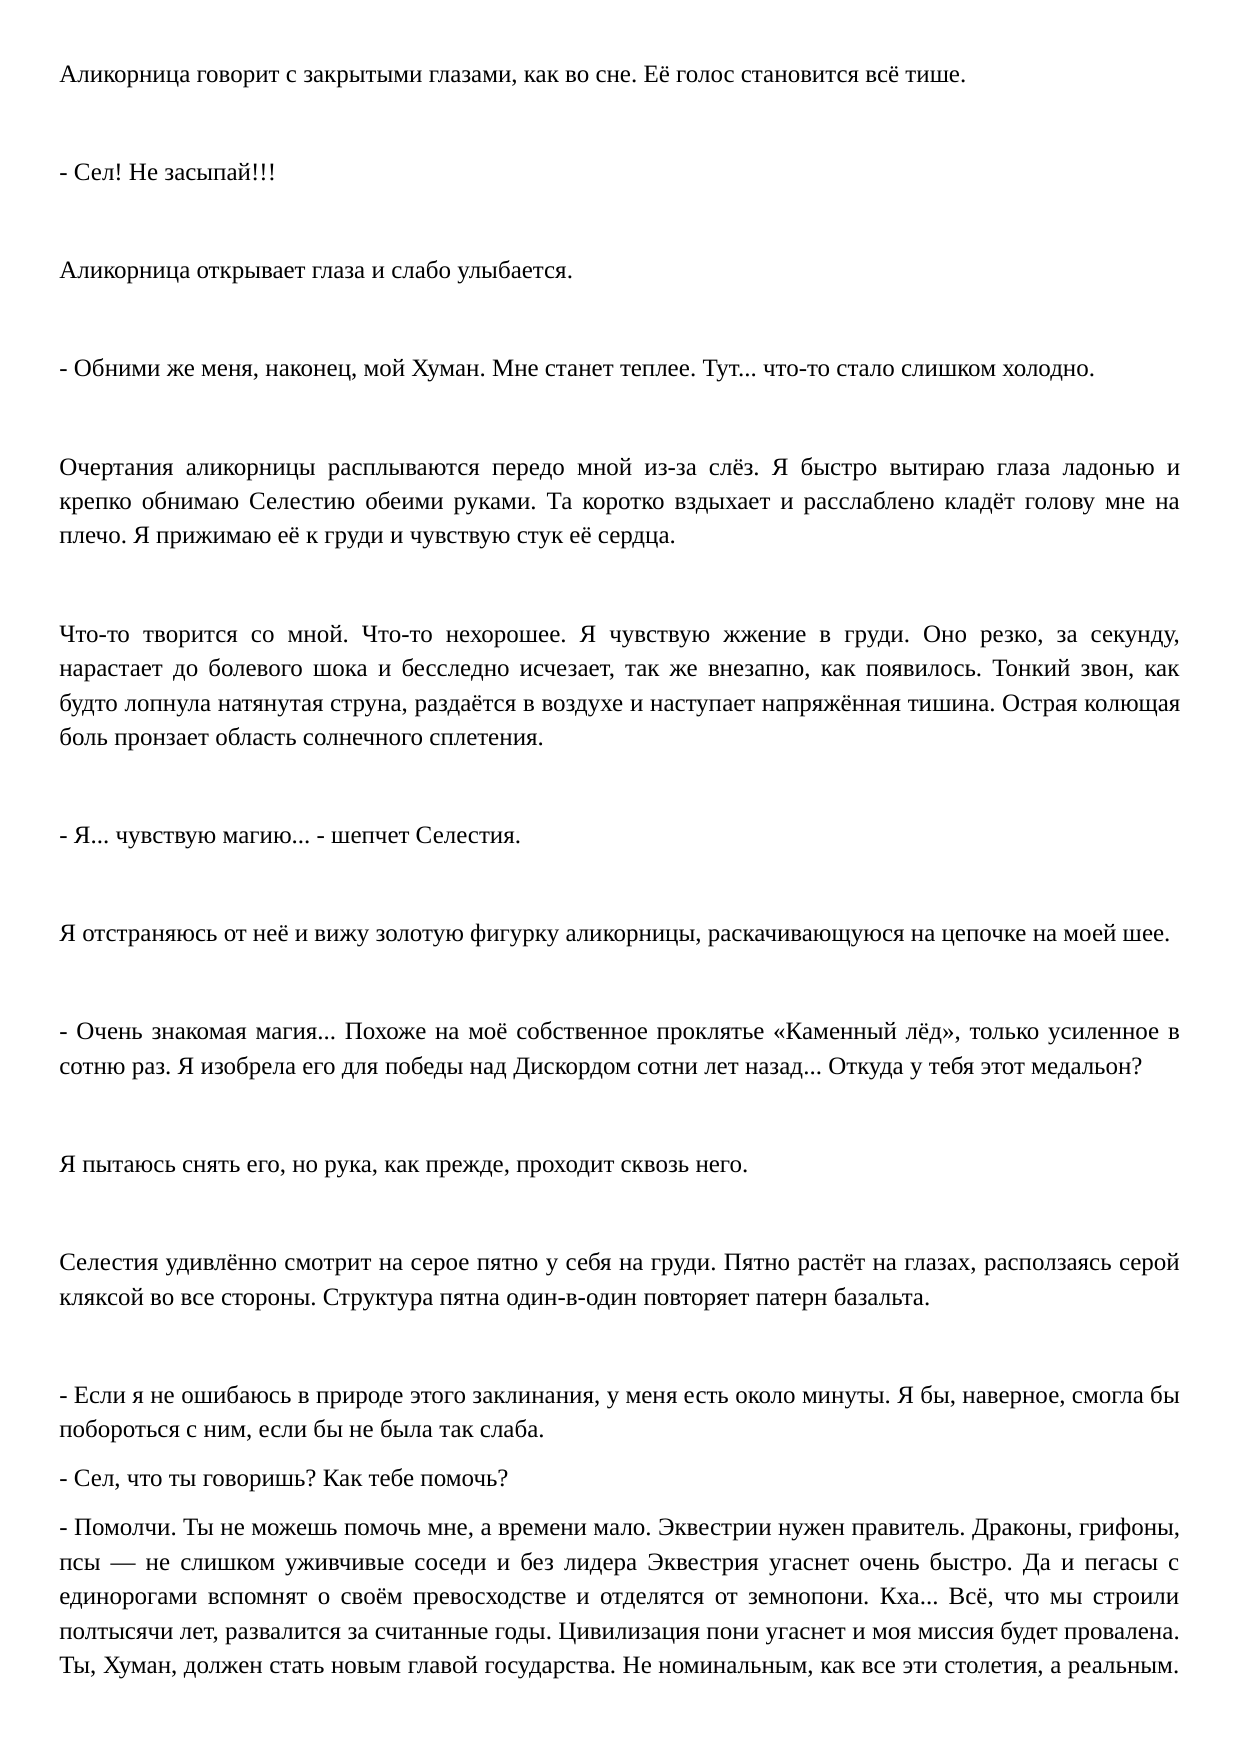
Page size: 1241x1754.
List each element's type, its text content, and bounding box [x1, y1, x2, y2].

text - Сел! Не засыпай!!! [59, 157, 1181, 186]
text Аликорница говорит с закрытыми глазами, как во сне. Её голос становится всё тише. [59, 59, 1181, 88]
text Селестия удивлённо смотрит на серое пятно у себя на груди. Пятно растёт на глазах, расползаясь серой кляксой во все стороны. Структура пятна один-в-один повторяет патерн базальта. [59, 1247, 1181, 1310]
text Я пытаюсь снять его, но рука, как прежде, проходит сквозь него. [59, 1149, 1181, 1178]
text Аликорница открывает глаза и слабо улыбается. [59, 255, 1181, 284]
text - Если я не ошибаюсь в природе этого заклинания, у меня есть около минуты. Я бы, наверное, смогла бы побороться с ним, если бы не была так слаба. [59, 1380, 1181, 1443]
text - Очень знакомая магия... Похоже на моё собственное проклятье «Каменный лёд», только усиленное в сотню раз. Я изобрела его для победы над Дискордом сотни лет назад... Откуда у тебя этот медальон? [59, 1016, 1181, 1080]
text - Сел, что ты говоришь? Как тебе помочь? [59, 1463, 1181, 1492]
text - Помолчи. Ты не можешь помочь мне, а времени мало. Эквестрии нужен правитель. Драконы, грифоны, псы — не слишком уживчивые соседи и без лидера Эквестрия угаснет очень быстро. Да и пегасы с единорогами вспомнят о своём превосходстве и отделятся от земнопони. Кха... Всё, что мы строили полтысячи лет, развалится за считанные годы. Цивилизация пони угаснет и моя миссия будет провалена. Ты, Хуман, должен стать новым главой государства. Не номинальным, как все эти столетия, а реальным. [59, 1512, 1181, 1679]
text Я отстраняюсь от неё и вижу золотую фигурку аликорницы, раскачивающуюся на цепочке на моей шее. [59, 918, 1181, 947]
text Что-то творится со мной. Что-то нехорошее. Я чувствую жжение в груди. Оно резко, за секунду, нарастает до болевого шока и бесследно исчезает, так же внезапно, как появилось. Тонкий звон, как будто лопнула натянутая струна, раздаётся в воздухе и наступает напряжённая тишина. Острая колющая боль пронзает область солнечного сплетения. [59, 619, 1181, 751]
text Очертания аликорницы расплываются передо мной из-за слёз. Я быстро вытираю глаза ладонью и крепко обнимаю Селестию обеими руками. Та коротко вздыхает и расслаблено кладёт голову мне на плечо. Я прижимаю её к груди и чувствую стук её сердца. [59, 452, 1181, 549]
text - Обними же меня, наконец, мой Хуман. Мне станет теплее. Тут... что-то стало слишком холодно. [59, 353, 1181, 382]
text - Я... чувствую магию... - шепчет Селестия. [59, 820, 1181, 849]
